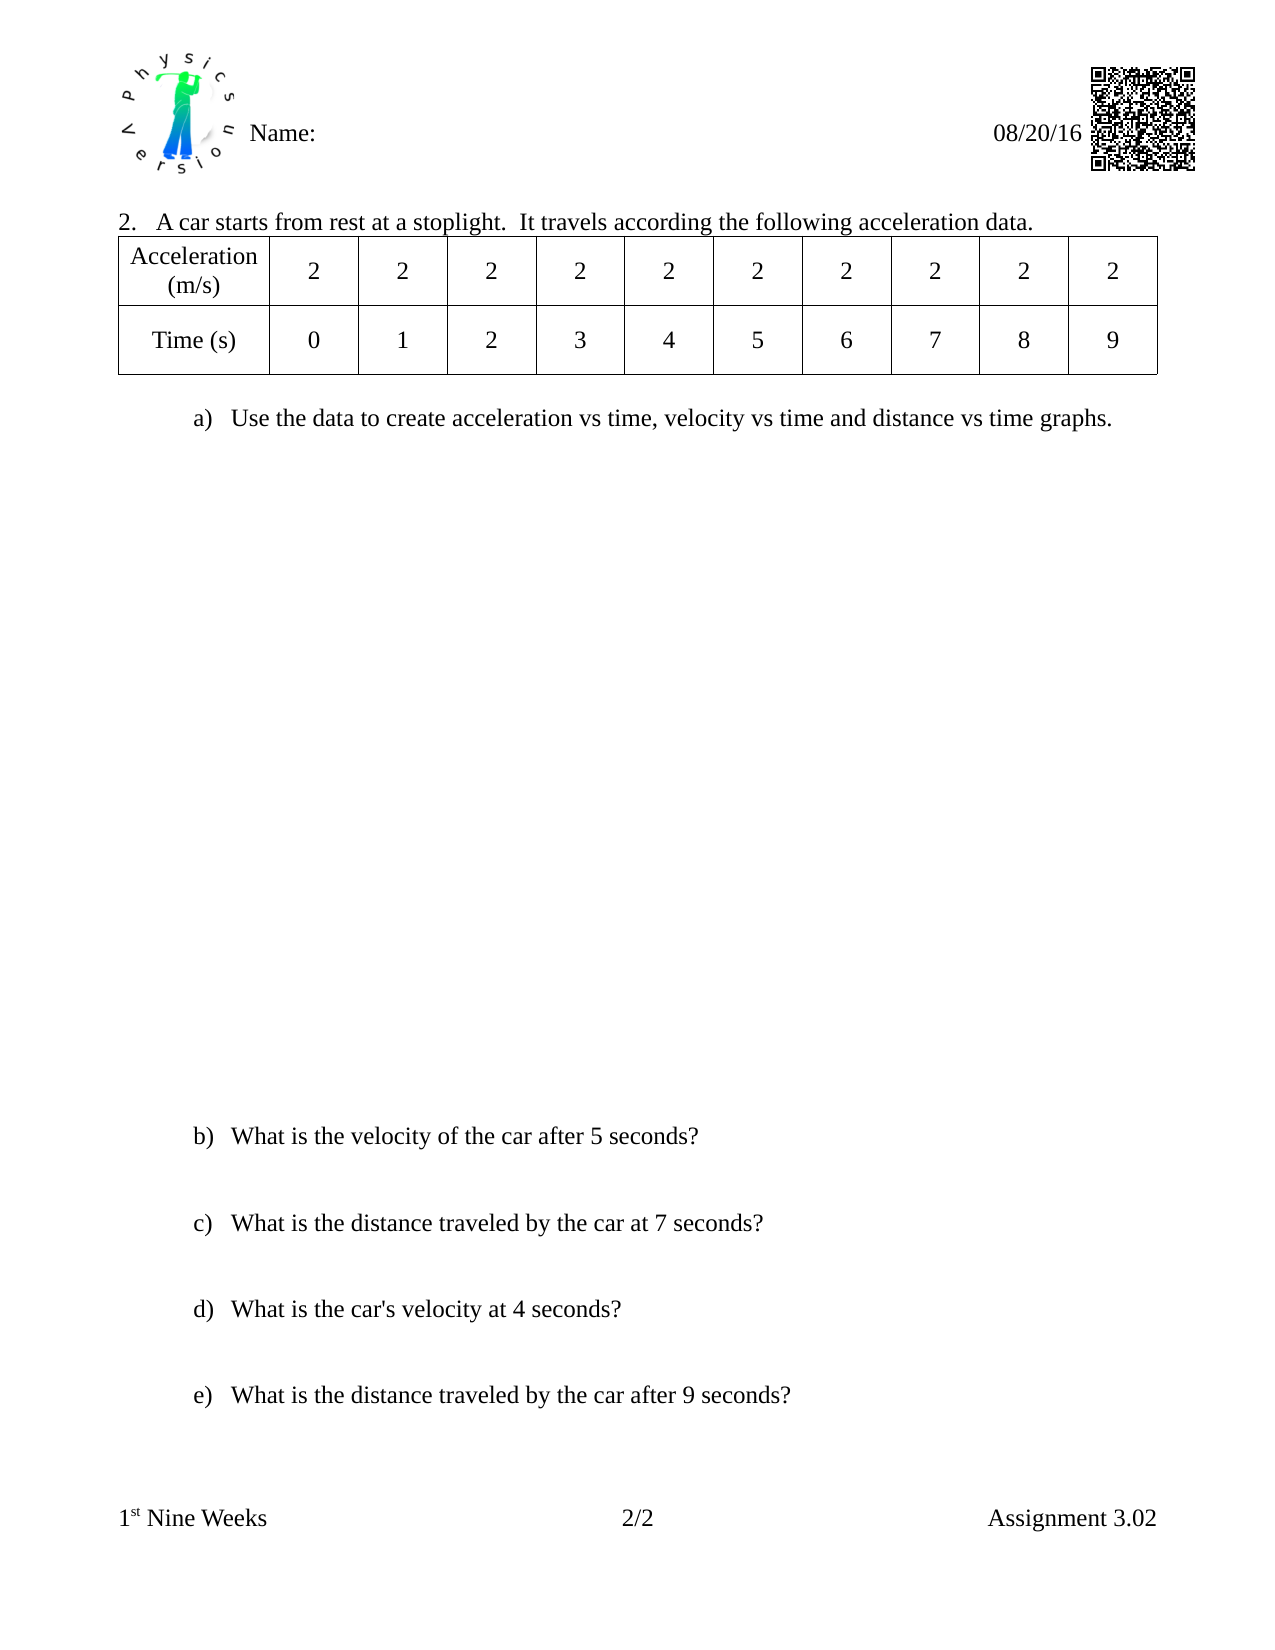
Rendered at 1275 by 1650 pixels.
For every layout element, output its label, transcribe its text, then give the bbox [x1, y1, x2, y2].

table_header 2 [980, 237, 1068, 305]
table_cell 4 [625, 306, 713, 374]
table_cell 2 [448, 306, 536, 374]
picture [121, 53, 235, 174]
table_cell 8 [980, 306, 1068, 374]
table_header 2 [448, 237, 536, 305]
list What is the velocity of the car after 5 seconds? [193, 1121, 1157, 1150]
picture [1082, 58, 1203, 179]
table_header 2 [537, 237, 624, 305]
list What is the distance traveled by the car at 7 seconds? [193, 1208, 1157, 1236]
table_header 2 [270, 237, 358, 305]
list What is the distance traveled by the car after 9 seconds? [193, 1380, 1157, 1409]
table_header 2 [714, 237, 802, 305]
list A car starts from rest at a stoplight. It travels according the following acceleration data. [118, 207, 1157, 236]
table_header 2 [892, 237, 979, 305]
table_header 2 [359, 237, 447, 305]
table_header Acceleration (m/s) [119, 237, 269, 305]
table_header 2 [803, 237, 891, 305]
table_cell 3 [537, 306, 624, 374]
table_cell 0 [270, 306, 358, 374]
table_cell 6 [803, 306, 891, 374]
list Use the data to create acceleration vs time, velocity vs time and distance vs time graphs. [193, 403, 1157, 431]
table_cell 1 [359, 306, 447, 374]
list What is the car's velocity at 4 seconds? [193, 1294, 1157, 1323]
table_cell 5 [714, 306, 802, 374]
table_cell 7 [892, 306, 979, 374]
table_header 2 [1069, 237, 1157, 305]
table_cell 9 [1069, 306, 1157, 374]
table_cell Time (s) [119, 306, 269, 374]
table_header 2 [625, 237, 713, 305]
